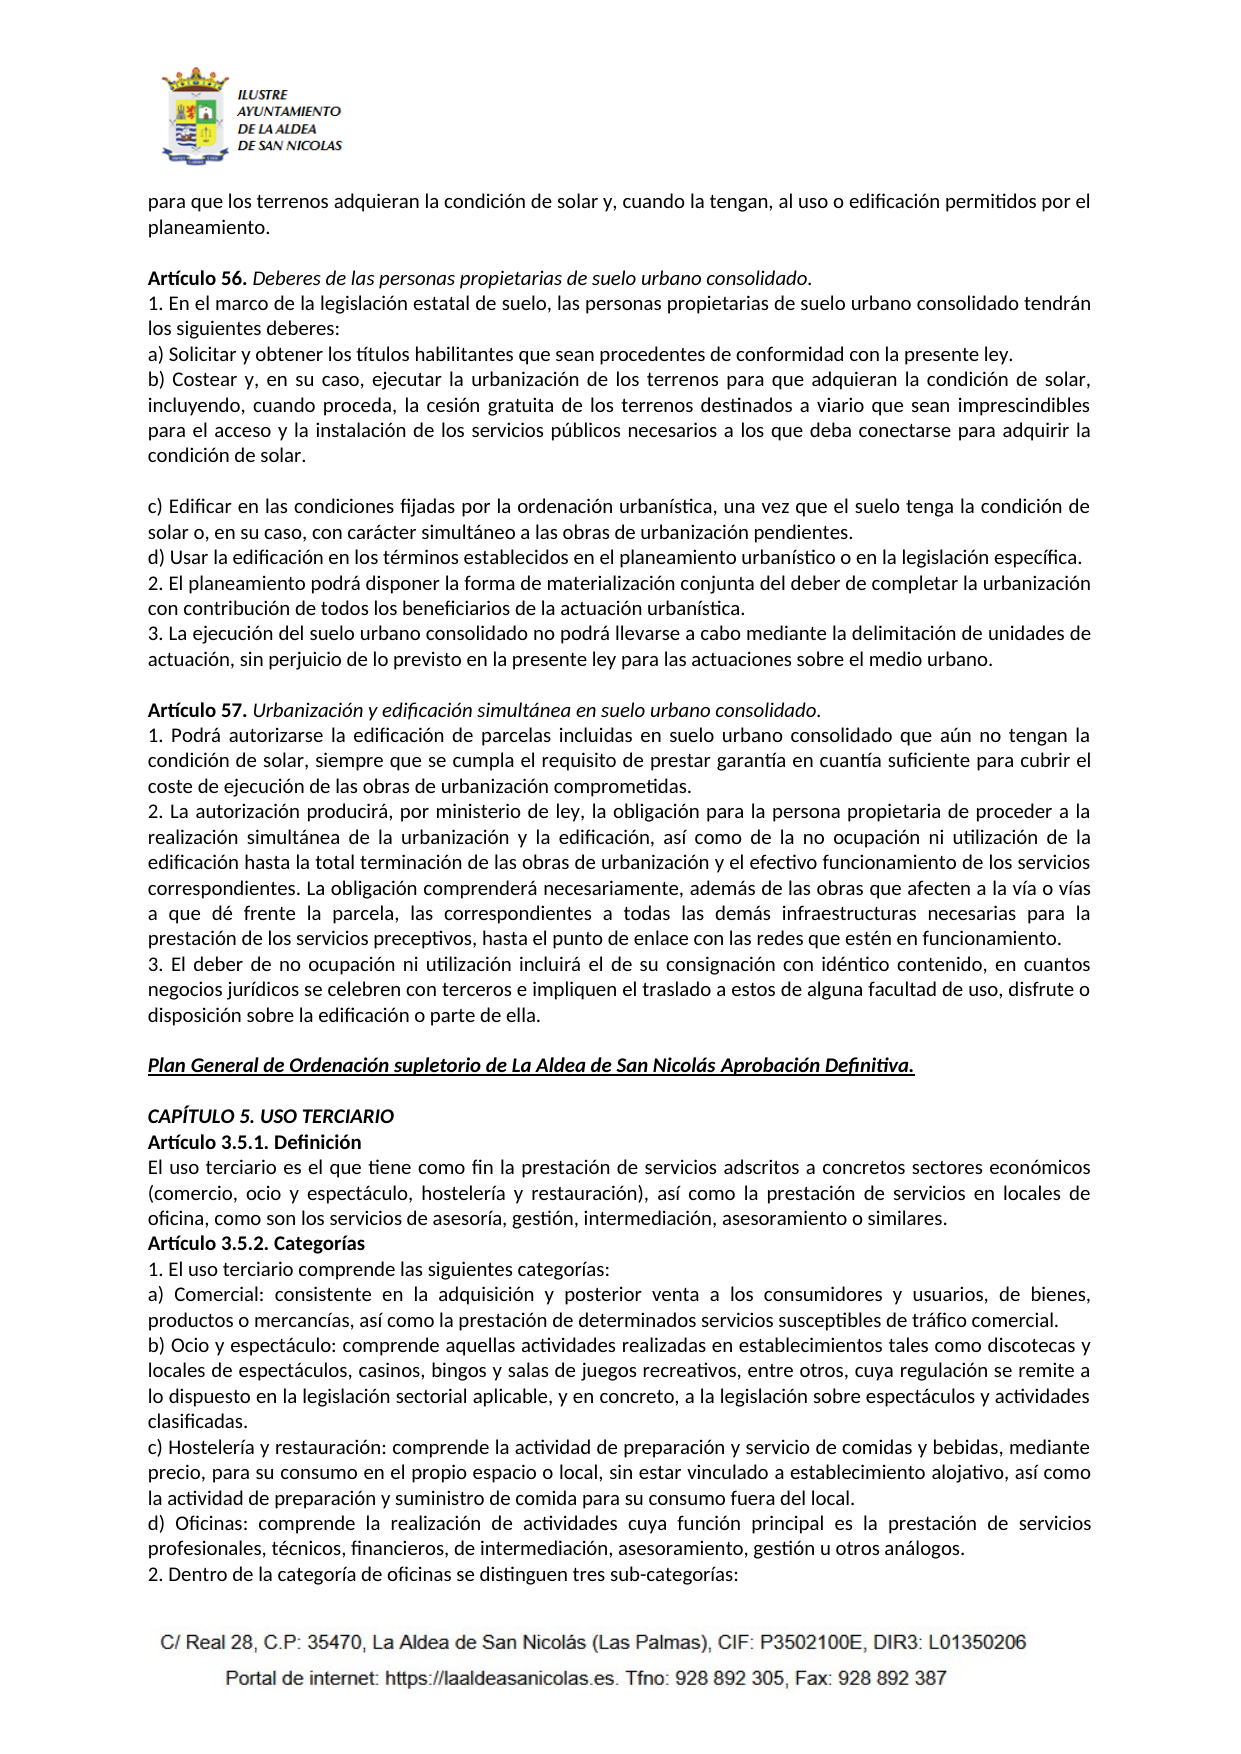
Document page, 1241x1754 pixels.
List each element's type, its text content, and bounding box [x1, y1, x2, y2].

text a) Comercial: consistente en la adquisición y posterior venta a los consumidores y usuarios, de bienes, productos o mercancías, así como la prestación de determinados servicios susceptibles de tráfico comercial. [148, 1281, 1093, 1332]
text Artículo 3.5.1. Definición [148, 1129, 1093, 1154]
text CAPÍTULO 5. USO TERCIARIO [148, 1103, 1093, 1129]
picture [148, 1626, 1034, 1694]
text a) Solicitar y obtener los títulos habilitantes que sean procedentes de conformidad con la presente ley. [148, 341, 1093, 366]
text Artículo 3.5.2. Categorías [148, 1231, 1093, 1256]
text c) Hostelería y restauración: comprende la actividad de preparación y servicio de comidas y bebidas, mediante precio, para su consumo en el propio espacio o local, sin estar vinculado a establecimiento alojativo, así como la actividad de preparación y suministro de comida para su consumo fuera del local. [148, 1434, 1093, 1510]
text Artículo 56. Deberes de las personas propietarias de suelo urbano consolidado. [148, 265, 1093, 290]
text 1. El uso terciario comprende las siguientes categorías: [148, 1256, 1093, 1281]
text El uso terciario es el que tiene como fin la prestación de servicios adscritos a concretos sectores económicos (comercio, ocio y espectáculo, hostelería y restauración), así como la prestación de servicios en locales de oficina, como son los servicios de asesoría, gestión, intermediación, asesoramiento o similares. [148, 1154, 1093, 1231]
text 2. El planeamiento podrá disponer la forma de materialización conjunta del deber de completar la urbanización con contribución de todos los beneficiarios de la actuación urbanística. [148, 570, 1093, 621]
text 3. El deber de no ocupación ni utilización incluirá el de su consignación con idéntico contenido, en cuantos negocios jurídicos se celebren con terceros e impliquen el traslado a estos de alguna facultad de uso, disfrute o disposición sobre la edificación o parte de ella. [148, 951, 1093, 1027]
text 1. En el marco de la legislación estatal de suelo, las personas propietarias de suelo urbano consolidado tendrán los siguientes deberes: [148, 290, 1093, 341]
text Artículo 57. Urbanización y edificación simultánea en suelo urbano consolidado. [148, 697, 1093, 722]
text 2. Dentro de la categoría de oficinas se distinguen tres sub-categorías: [148, 1561, 1093, 1586]
text d) Usar la edificación en los términos establecidos en el planeamiento urbanístico o en la legislación específica. [148, 544, 1093, 570]
text b) Ocio y espectáculo: comprende aquellas actividades realizadas en establecimientos tales como discotecas y locales de espectáculos, casinos, bingos y salas de juegos recreativos, entre otros, cuya regulación se remite a lo dispuesto en la legislación sectorial aplicable, y en concreto, a la legislación sobre espectáculos y actividades clasificadas. [148, 1332, 1093, 1434]
text 2. La autorización producirá, por ministerio de ley, la obligación para la persona propietaria de proceder a la realización simultánea de la urbanización y la edificación, así como de la no ocupación ni utilización de la edificación hasta la total terminación de las obras de urbanización y el efectivo funcionamiento de los servicios correspondientes. La obligación comprenderá necesariamente, además de las obras que afecten a la vía o vías a que dé frente la parcela, las correspondientes a todas las demás infraestructuras necesarias para la prestación de los servicios preceptivos, hasta el punto de enlace con las redes que estén en funcionamiento. [148, 798, 1093, 951]
picture [148, 59, 358, 173]
text Plan General de Ordenación supletorio de La Aldea de San Nicolás Aprobación Definitiva. [148, 1053, 1093, 1078]
text 3. La ejecución del suelo urbano consolidado no podrá llevarse a cabo mediante la delimitación de unidades de actuación, sin perjuicio de lo previsto en la presente ley para las actuaciones sobre el medio urbano. [148, 621, 1093, 671]
text b) Costear y, en su caso, ejecutar la urbanización de los terrenos para que adquieran la condición de solar, incluyendo, cuando proceda, la cesión gratuita de los terrenos destinados a viario que sean imprescindibles para el acceso y la instalación de los servicios públicos necesarios a los que deba conectarse para adquirir la condición de solar. [148, 366, 1093, 468]
text 1. Podrá autorizarse la edificación de parcelas incluidas en suelo urbano consolidado que aún no tengan la condición de solar, siempre que se cumpla el requisito de prestar garantía en cuantía suficiente para cubrir el coste de ejecución de las obras de urbanización comprometidas. [148, 722, 1093, 798]
text c) Edificar en las condiciones fijadas por la ordenación urbanística, una vez que el suelo tenga la condición de solar o, en su caso, con carácter simultáneo a las obras de urbanización pendientes. [148, 493, 1093, 544]
text d) Oficinas: comprende la realización de actividades cuya función principal es la prestación de servicios profesionales, técnicos, financieros, de intermediación, asesoramiento, gestión u otros análogos. [148, 1510, 1093, 1561]
text para que los terrenos adquieran la condición de solar y, cuando la tengan, al uso o edificación permitidos por el planeamiento. [148, 188, 1093, 239]
